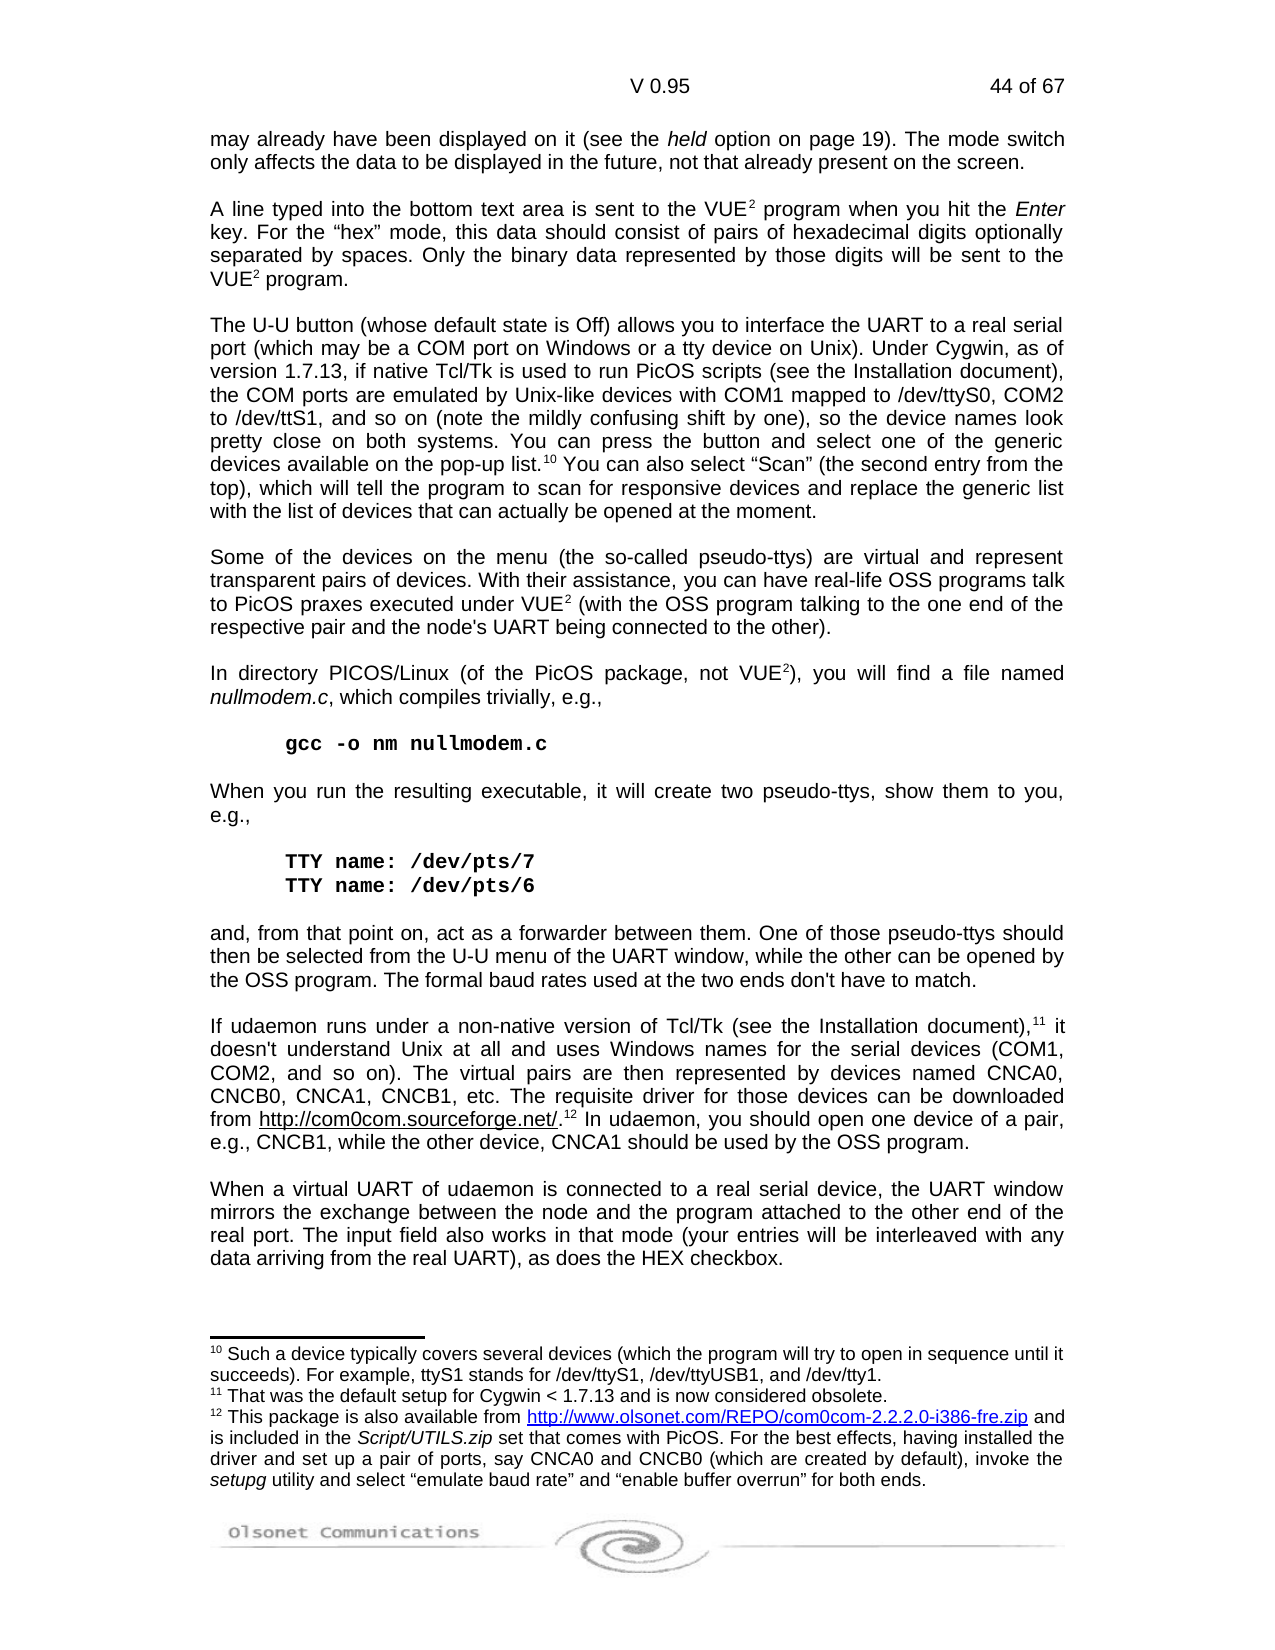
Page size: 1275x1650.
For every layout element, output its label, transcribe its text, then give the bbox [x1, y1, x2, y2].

text When a virtual UART of udaemon is connected to a real serial device, the UART window mirrors the exchange between the node and the program attached to the other end of the real port. The input field also works in that mode (your entries will be interleaved with any data arriving from the real UART), as does the HEX checkbox. [210, 1177, 1065, 1270]
text gcc -o nm nullmodem.c [210, 732, 1065, 757]
text When you run the resulting executable, it will create two pseudo-ttys, show them to you, e.g., [210, 780, 1065, 826]
text Some of the devices on the menu (the so-called pseudo-ttys) are virtual and represent transparent pairs of devices. With their assistance, you can have real-life OSS programs talk to PicOS praxes executed under VUE2 (with the OSS program talking to the one end of the respective pair and the node's UART being connected to the other). [210, 546, 1065, 639]
text Such a device typically covers several devices (which the program will try to open in sequence until it succeeds). For example, ttyS1 stands for /dev/ttyS1, /dev/ttyUSB1, and /dev/tty1. [210, 1343, 1065, 1385]
text That was the default setup for Cygwin < 1.7.13 and is now considered obsolete. [210, 1385, 1065, 1406]
text If udaemon runs under a non-native version of Tcl/Tk (see the Installation document), it doesn't understand Unix at all and uses Windows names for the serial devices (COM1, COM2, and so on). The virtual pairs are then represented by devices named CNCA0, CNCB0, CNCA1, CNCB1, etc. The requisite driver for those devices can be downloaded from http://com0com.sourceforge.net/. In udaemon, you should open one device of a pair, e.g., CNCB1, while the other device, CNCA1 should be used by the OSS program. [210, 1014, 1065, 1154]
picture [210, 1504, 1065, 1596]
text The U-U button (whose default state is Off) allows you to interface the UART to a real serial port (which may be a COM port on Windows or a tty device on Unix). Under Cygwin, as of version 1.7.13, if native Tcl/Tk is used to run PicOS scripts (see the Installation document), the COM ports are emulated by Unix-like devices with COM1 mapped to /dev/ttyS0, COM2 to /dev/ttS1, and so on (note the mildly confusing shift by one), so the device names look pretty close on both systems. You can press the button and select one of the generic devices available on the pop-up list. You can also select “Scan” (the second entry from the top), which will tell the program to scan for responsive devices and replace the generic list with the list of devices that can actually be opened at the moment. [210, 313, 1065, 523]
text may already have been displayed on it (see the held option on page 19). The mode switch only affects the data to be displayed in the future, not that already present on the screen. [210, 128, 1065, 174]
text In directory PICOS/Linux (of the PicOS package, not VUE2), you will find a file named nullmodem.c, which compiles trivially, e.g., [210, 662, 1065, 708]
text This package is also available from http://www.olsonet.com/REPO/com0com-2.2.2.0-i386-fre.zip and is included in the Script/UTILS.zip set that comes with PicOS. For the best effects, having installed the driver and set up a pair of ports, say CNCA0 and CNCB0 (which are created by default), invoke the setupg utility and select “emulate baud rate” and “enable buffer overrun” for both ends. [210, 1406, 1065, 1490]
text A line typed into the bottom text area is sent to the VUE2 program when you hit the Enter key. For the “hex” mode, this data should consist of pairs of hexadecimal digits optionally separated by spaces. Only the binary data represented by those digits will be sent to the VUE2 program. [210, 197, 1065, 290]
text and, from that point on, act as a forwarder between them. One of those pseudo-ttys should then be selected from the U-U menu of the UART window, while the other can be opened by the OSS program. The formal baud rates used at the two ends don't have to match. [210, 922, 1065, 991]
text TTY name: /dev/pts/7 [210, 850, 1065, 875]
text TTY name: /dev/pts/6 [210, 875, 1065, 898]
